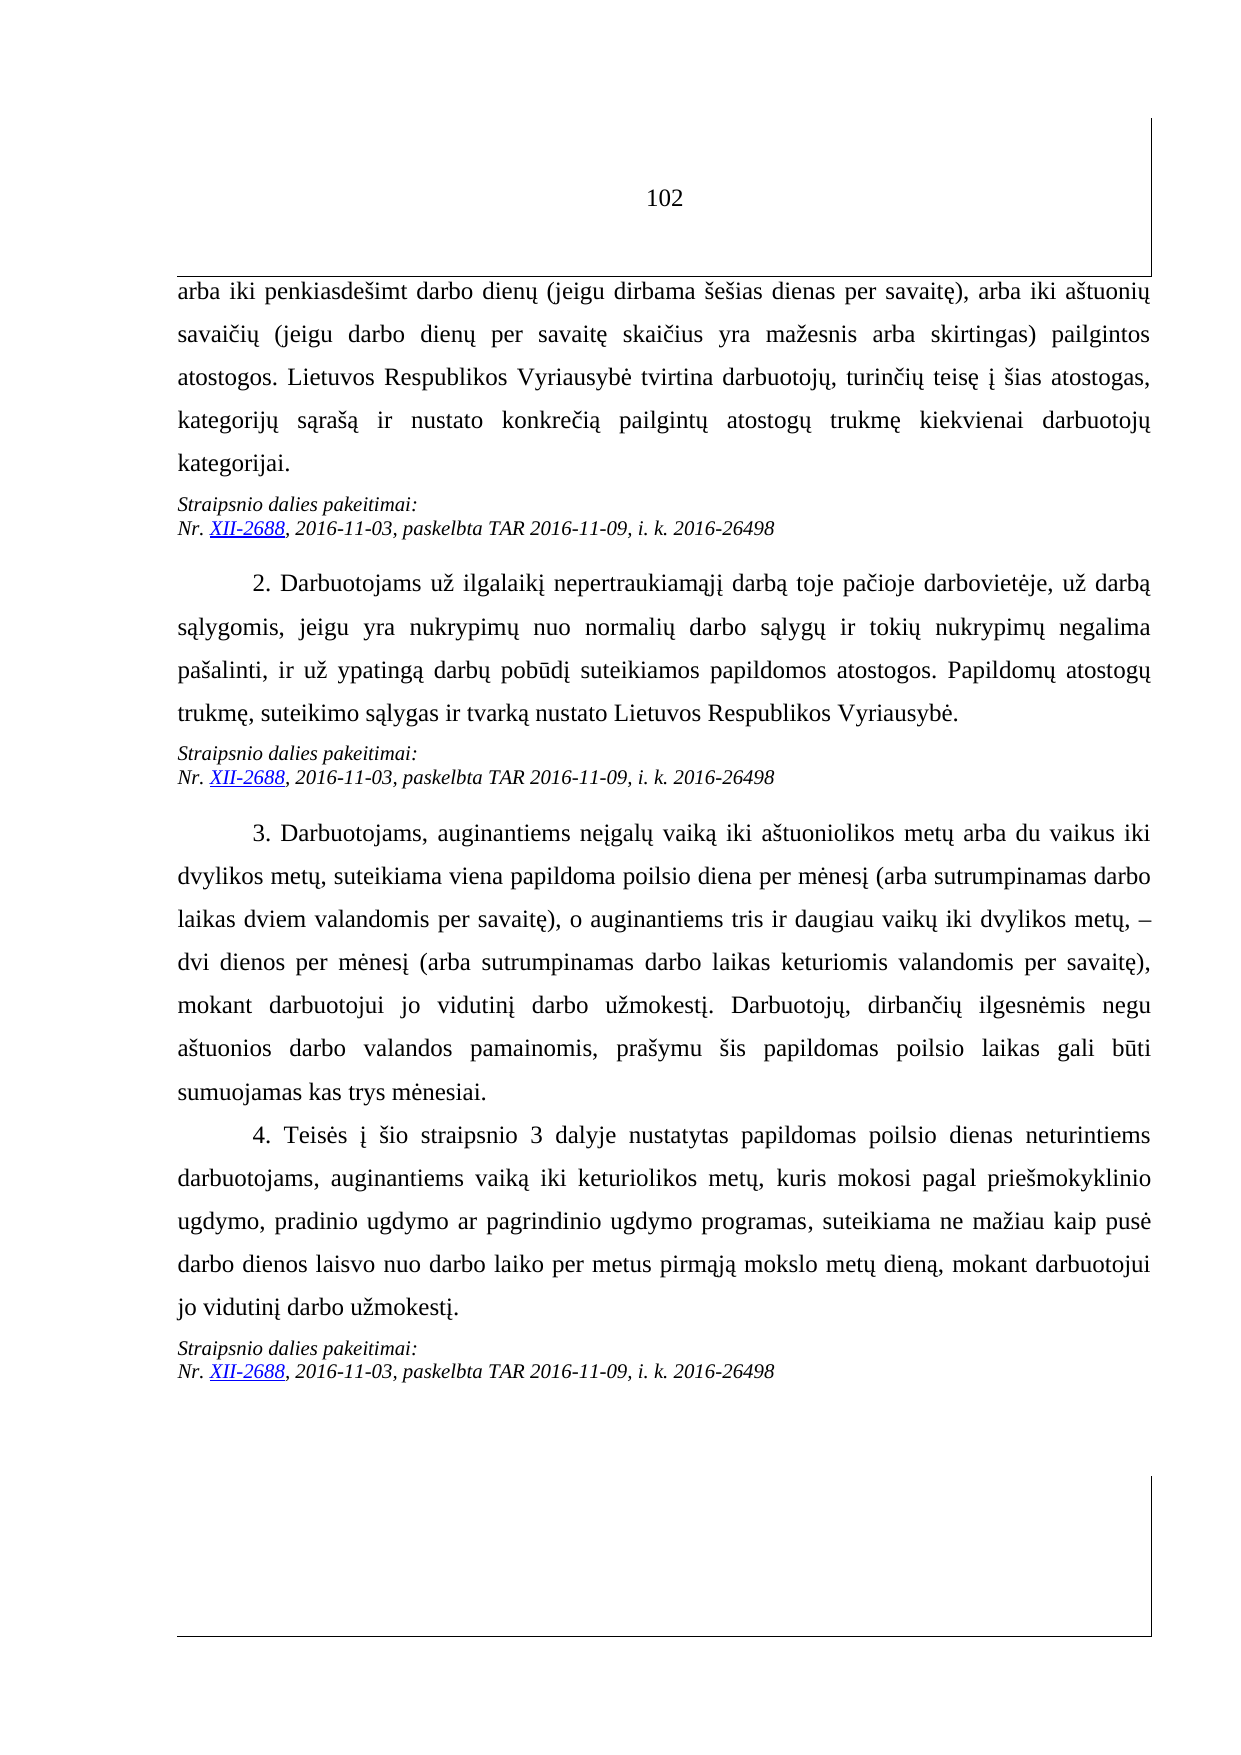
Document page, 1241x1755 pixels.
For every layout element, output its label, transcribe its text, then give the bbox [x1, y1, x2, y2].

text Straipsnio dalies pakeitimai: [177, 492, 1152, 516]
text arba iki penkiasdešimt darbo dienų (jeigu dirbama šešias dienas per savaitę), arba iki aštuonių savaičių (jeigu darbo dienų per savaitę skaičius yra mažesnis arba skirtingas) pailgintos atostogos. Lietuvos Respublikos Vyriausybė tvirtina darbuotojų, turinčių teisę į šias atostogas, kategorijų sąrašą ir nustato konkrečią pailgintų atostogų trukmę kiekvienai darbuotojų kategorijai. [177, 276, 1152, 477]
text 4. Teisės į šio straipsnio 3 dalyje nustatytas papildomas poilsio dienas neturintiems darbuotojams, auginantiems vaiką iki keturiolikos metų, kuris mokosi pagal priešmokyklinio ugdymo, pradinio ugdymo ar pagrindinio ugdymo programas, suteikiama ne mažiau kaip pusė darbo dienos laisvo nuo darbo laiko per metus pirmąją mokslo metų dieną, mokant darbuotojui jo vidutinį darbo užmokestį. [177, 1120, 1152, 1321]
text 3. Darbuotojams, auginantiems neįgalų vaiką iki aštuoniolikos metų arba du vaikus iki dvylikos metų, suteikiama viena papildoma poilsio diena per mėnesį (arba sutrumpinamas darbo laikas dviem valandomis per savaitę), o auginantiems tris ir daugiau vaikų iki dvylikos metų, – dvi dienos per mėnesį (arba sutrumpinamas darbo laikas keturiomis valandomis per savaitę), mokant darbuotojui jo vidutinį darbo užmokestį. Darbuotojų, dirbančių ilgesnėmis negu aštuonios darbo valandos pamainomis, prašymu šis papildomas poilsio laikas gali būti sumuojamas kas trys mėnesiai. [177, 818, 1152, 1105]
text Nr. XII-2688, 2016-11-03, paskelbta TAR 2016-11-09, i. k. 2016-26498 [177, 765, 1152, 789]
text Nr. XII-2688, 2016-11-03, paskelbta TAR 2016-11-09, i. k. 2016-26498 [177, 516, 1152, 540]
text Straipsnio dalies pakeitimai: [177, 741, 1152, 765]
text 2. Darbuotojams už ilgalaikį nepertraukiamąjį darbą toje pačioje darbovietėje, už darbą sąlygomis, jeigu yra nukrypimų nuo normalių darbo sąlygų ir tokių nukrypimų negalima pašalinti, ir už ypatingą darbų pobūdį suteikiamos papildomos atostogos. Papildomų atostogų trukmę, suteikimo sąlygas ir tvarką nustato Lietuvos Respublikos Vyriausybė. [177, 568, 1152, 727]
text Nr. XII-2688, 2016-11-03, paskelbta TAR 2016-11-09, i. k. 2016-26498 [177, 1359, 1152, 1383]
text Straipsnio dalies pakeitimai: [177, 1335, 1152, 1359]
